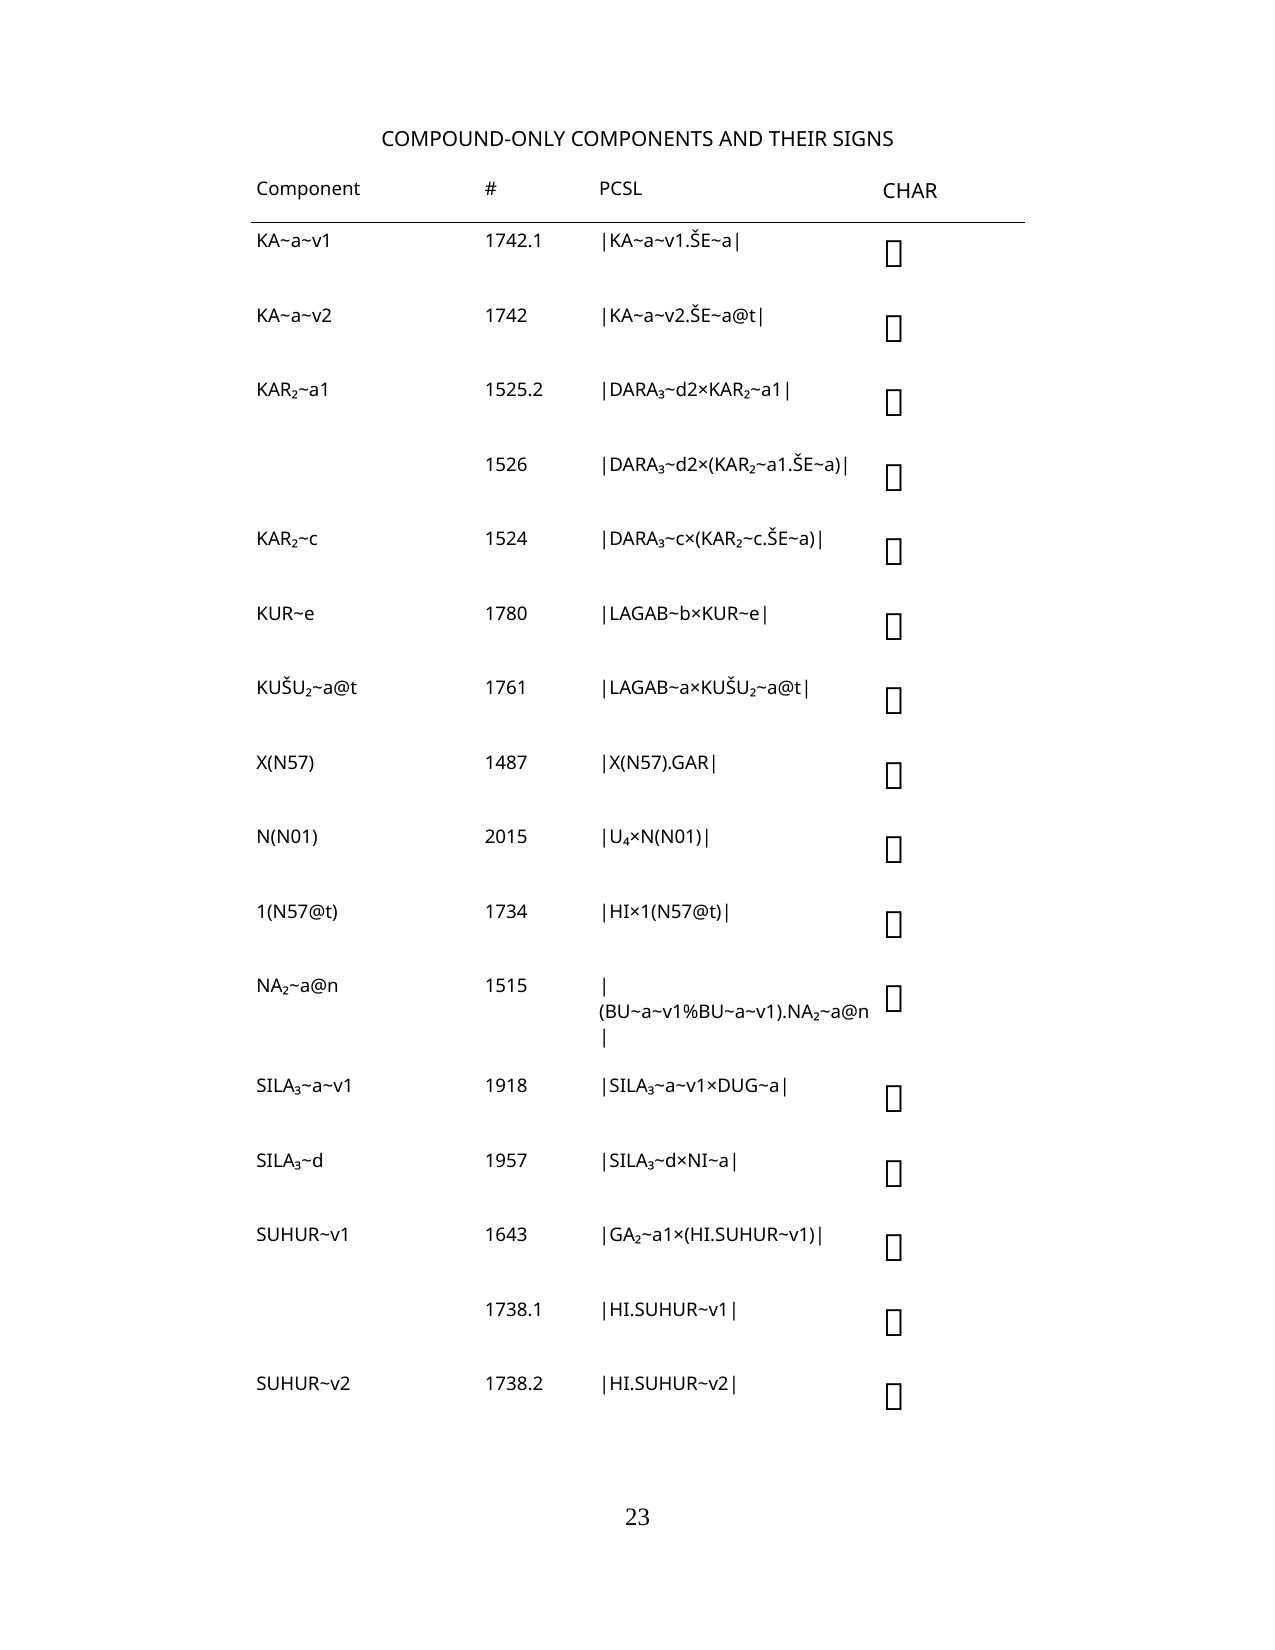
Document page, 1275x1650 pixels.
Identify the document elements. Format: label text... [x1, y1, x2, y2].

table_cell X(N57) [251, 743, 479, 818]
table_cell 𒱄 [877, 743, 1024, 818]
table_cell 𒵬 [877, 669, 1024, 743]
table_cell 𒵙 [877, 223, 1024, 296]
table_cell 𒵔 [877, 1365, 1024, 1439]
table_cell 1738.2 [479, 1365, 593, 1439]
table_cell 1(N57@t) [251, 892, 479, 967]
table_cell |HI×1(N57@t)| [593, 892, 877, 967]
table_cell 1742.1 [479, 223, 593, 296]
table_cell KUŠU₂~a@t [251, 669, 479, 743]
table_cell 𒸏 [877, 1067, 1024, 1141]
table_cell # [479, 170, 593, 222]
table_cell 𒵓 [877, 1290, 1024, 1364]
table_cell N(N01) [251, 818, 479, 892]
table_cell 1738.1 [479, 1290, 593, 1364]
table_cell SUHUR~v1 [251, 1216, 479, 1290]
table_cell |LAGAB~a×KUŠU₂~a@t| [593, 669, 877, 743]
table_cell 1742 [479, 296, 593, 371]
table_cell CHAR [877, 170, 1024, 222]
table_cell KA~a~v2 [251, 296, 479, 371]
table_cell |LAGAB~b×KUR~e| [593, 594, 877, 669]
table_header COMPOUND-ONLY COMPONENTS AND THEIR SIGNS [251, 118, 1024, 170]
table_cell |DARA₃~d2×(KAR₂~a1.ŠE~a)| [593, 445, 877, 520]
table_cell |KA~a~v1.ŠE~a| [593, 223, 877, 296]
table_cell KAR₂~c [251, 520, 479, 594]
table_cell 1761 [479, 669, 593, 743]
table_cell 𒵿 [877, 594, 1024, 669]
table_cell SUHUR~v2 [251, 1365, 479, 1439]
table_cell Component [251, 170, 479, 222]
table_cell 1734 [479, 892, 593, 967]
table_cell |X(N57).GAR| [593, 743, 877, 818]
table_cell [251, 1290, 479, 1364]
table_cell |HI.SUHUR~v1| [593, 1290, 877, 1364]
table_cell 𒵎 [877, 892, 1024, 967]
table_cell 𒱬 [877, 520, 1024, 594]
table_cell |KA~a~v2.ŠE~a@t| [593, 296, 877, 371]
table_cell |SILA₃~a~v1×DUG~a| [593, 1067, 877, 1141]
table_cell 1957 [479, 1141, 593, 1216]
table_cell KA~a~v1 [251, 223, 479, 296]
table_cell PCSL [593, 170, 877, 222]
table_cell [251, 445, 479, 520]
table_cell |GA₂~a1×(HI.SUHUR~v1)| [593, 1216, 877, 1290]
table_cell SILA₃~a~v1 [251, 1067, 479, 1141]
table_cell 1643 [479, 1216, 593, 1290]
table_cell 𒱢 [877, 967, 1024, 1067]
table_cell |SILA₃~d×NI~a| [593, 1141, 877, 1216]
table_cell 1525.2 [479, 371, 593, 445]
table_cell 𒵘 [877, 296, 1024, 371]
table_cell 𒱰 [877, 445, 1024, 520]
table_cell NA₂~a@n [251, 967, 479, 1067]
table_cell 𒳳 [877, 1216, 1024, 1290]
table_cell SILA₃~d [251, 1141, 479, 1216]
table_cell 2015 [479, 818, 593, 892]
table_cell KAR₂~a1 [251, 371, 479, 445]
table_cell 1524 [479, 520, 593, 594]
table_cell 𒹱 [877, 818, 1024, 892]
table_cell |U₄×N(N01)| [593, 818, 877, 892]
table_cell 1526 [479, 445, 593, 520]
table_cell |DARA₃~d2×KAR₂~a1| [593, 371, 877, 445]
table_cell 1780 [479, 594, 593, 669]
table_cell |DARA₃~c×(KAR₂~c.ŠE~a)| [593, 520, 877, 594]
table_cell |(BU~a~v1%BU~a~v1).NA₂~a@n| [593, 967, 877, 1067]
table_cell KUR~e [251, 594, 479, 669]
table_cell 1487 [479, 743, 593, 818]
table_cell |HI.SUHUR~v2| [593, 1365, 877, 1439]
table_cell 1515 [479, 967, 593, 1067]
table_cell 1918 [479, 1067, 593, 1141]
table_cell 𒱯 [877, 371, 1024, 445]
table_cell 𒸷 [877, 1141, 1024, 1216]
